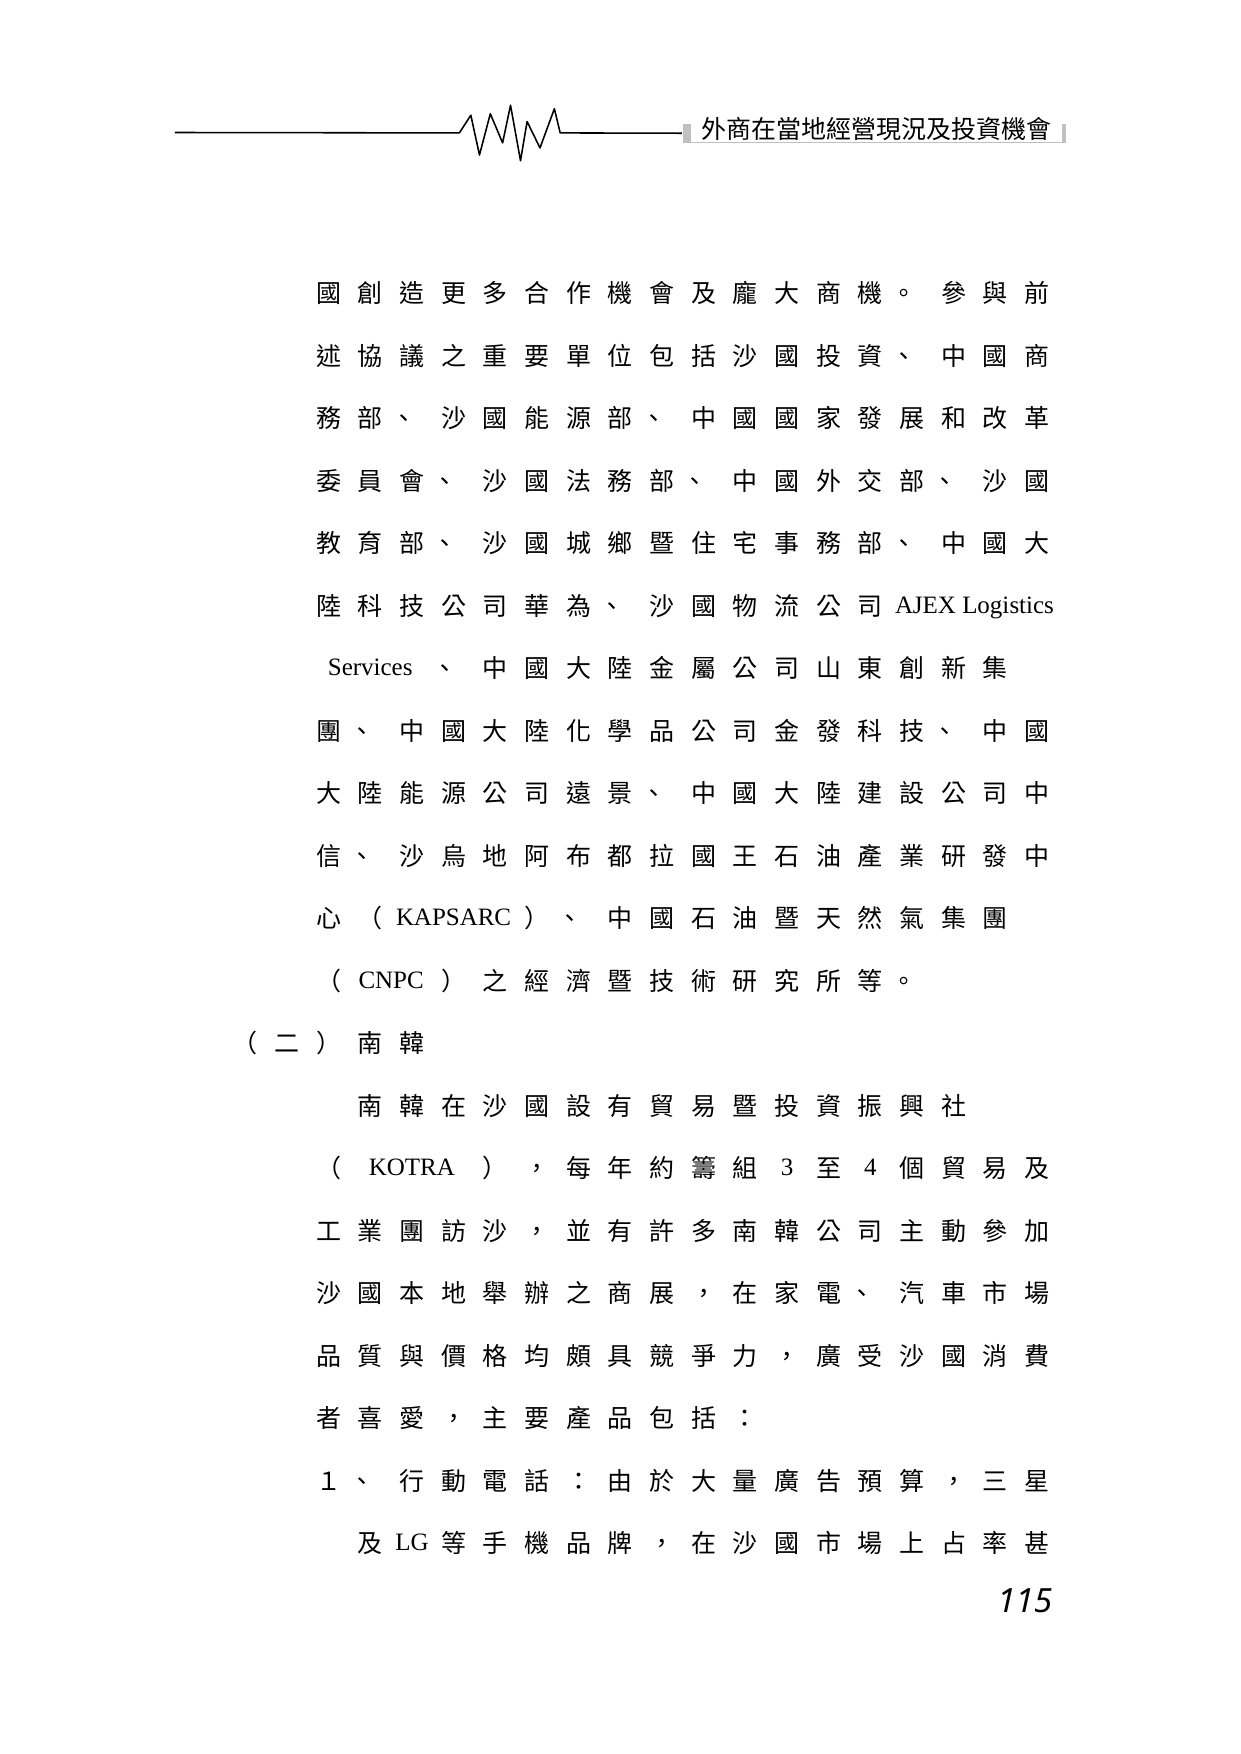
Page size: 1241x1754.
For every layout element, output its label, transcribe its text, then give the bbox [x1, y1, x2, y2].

text 南韓在沙國設有貿易暨投資振興社（KOTRA），每年約籌組3至4個貿易及工業團訪沙，並有許多南韓公司主動參加沙國本地舉辦之商展，在家電、汽車市場品質與價格均頗具競爭力，廣受沙國消費者喜愛，主要產品包括： [281, 1063, 1058, 1438]
text （二）南韓 [207, 1000, 1058, 1063]
text 國創造更多合作機會及龐大商機。參與前述協議之重要單位包括沙國投資、中國商務部、沙國能源部、中國國家發展和改革委員會、沙國法務部、中國外交部、沙國教育部、沙國城鄉暨住宅事務部、中國大陸科技公司華為、沙國物流公司AJEX Logistics Services、中國大陸金屬公司山東創新集團、中國大陸化學品公司金發科技、中國大陸能源公司遠景、中國大陸建設公司中信、沙烏地阿布都拉國王石油產業研發中心（KAPSARC）、中國石油暨天然氣集團（CNPC）之經濟暨技術研究所等。 [281, 250, 1058, 1000]
text １、行動電話：由於大量廣告預算，三星及LG等手機品牌，在沙國市場上占率甚 [281, 1438, 1058, 1563]
